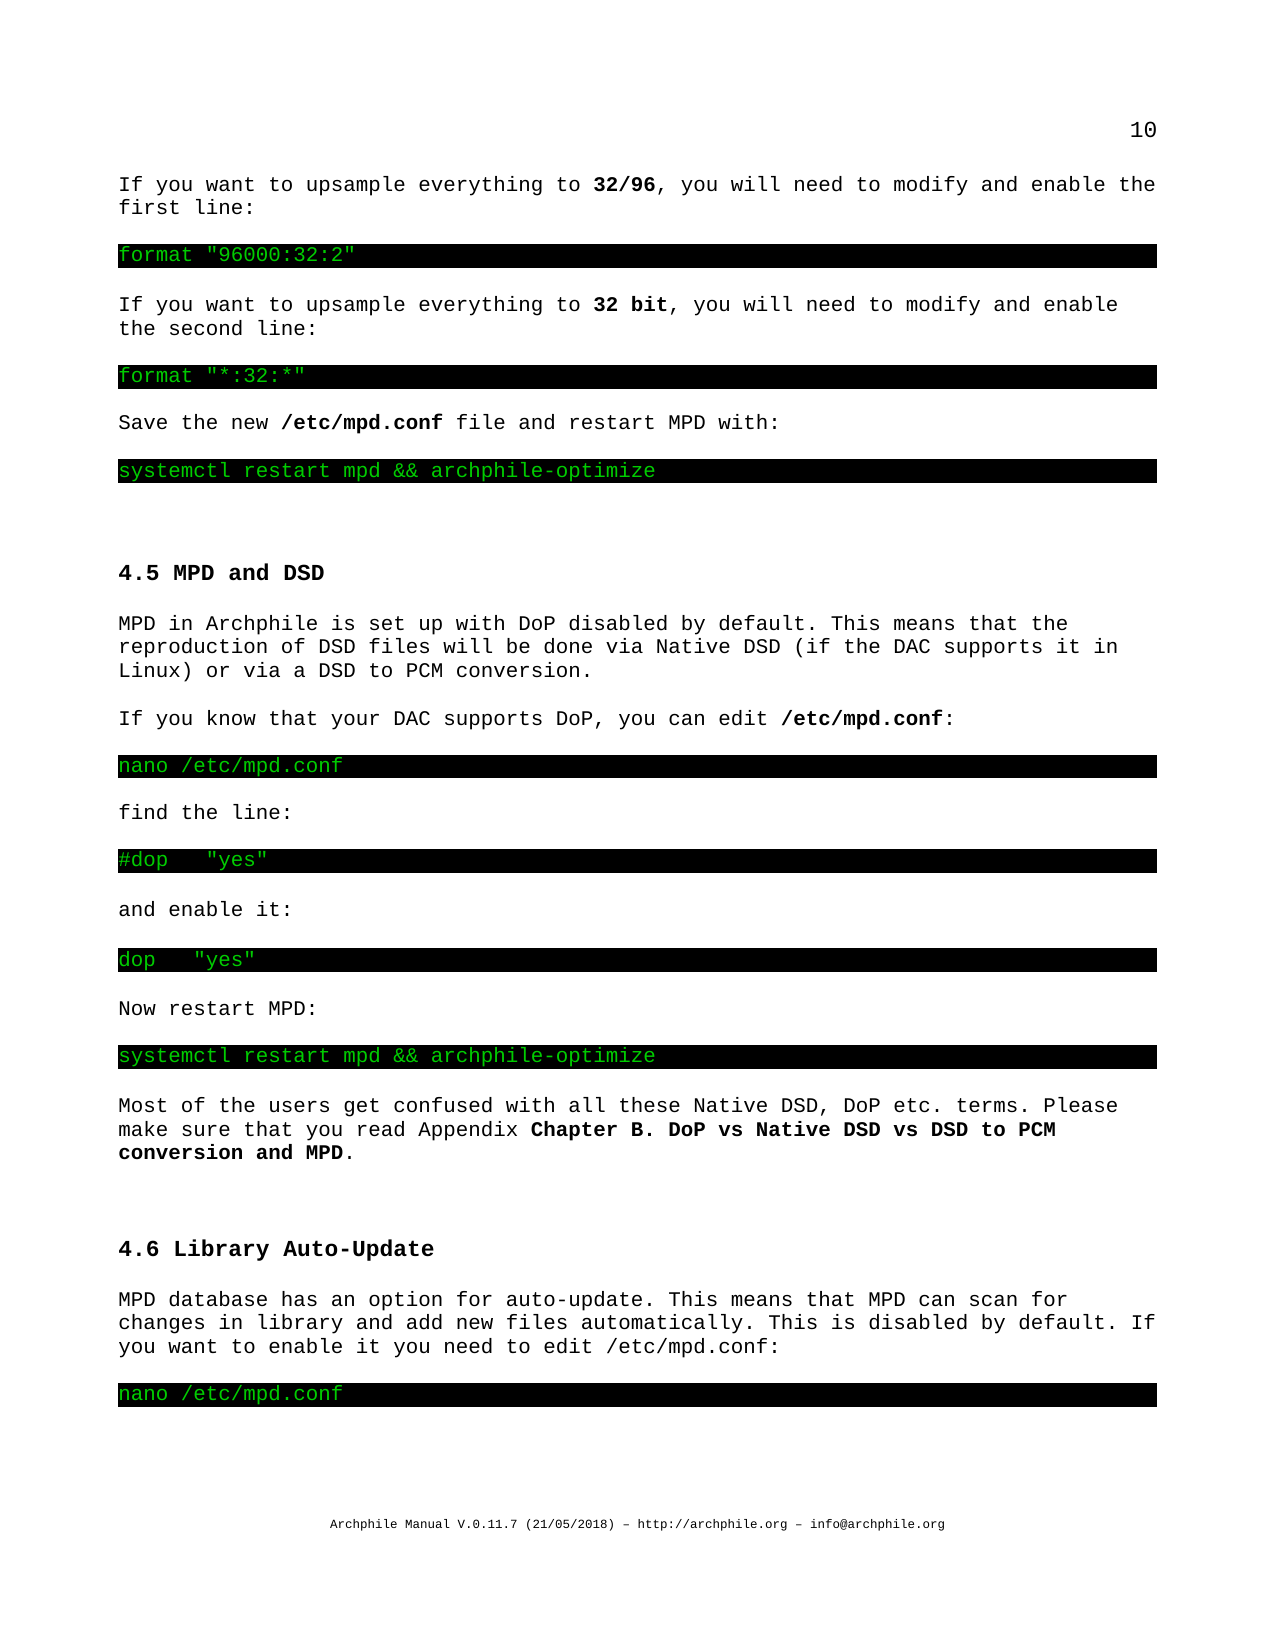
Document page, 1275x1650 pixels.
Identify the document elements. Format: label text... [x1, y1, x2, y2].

text Now restart MPD: [118, 998, 1157, 1022]
text Save the new /etc/mpd.conf file and restart MPD with: [118, 412, 1157, 436]
text MPD in Archphile is set up with DoP disabled by default. This means that the reproduction of DSD files will be done via Native DSD (if the DAC supports it in Linux) or via a DSD to PCM conversion. [118, 613, 1157, 684]
text If you want to upsample everything to 32/96, you will need to modify and enable the first line: [118, 173, 1157, 221]
text dop "yes" [118, 948, 1157, 972]
text #dop "yes" [118, 849, 1157, 873]
text and enable it: [118, 899, 1157, 923]
text find the line: [118, 802, 1157, 826]
text If you want to upsample everything to 32 bit, you will need to modify and enable the second line: [118, 294, 1157, 341]
text systemctl restart mpd && archphile-optimize [118, 1045, 1157, 1069]
text Most of the users get confused with all these Native DSD, DoP etc. terms. Please make sure that you read Appendix Chapter B. DoP vs Native DSD vs DSD to PCM conversion and MPD. [118, 1095, 1157, 1166]
text 4.6 Library Auto-Update [118, 1237, 1157, 1263]
text nano /etc/mpd.conf [118, 755, 1157, 778]
text format "96000:32:2" [118, 244, 1157, 268]
text systemctl restart mpd && archphile-optimize [118, 459, 1157, 483]
text nano /etc/mpd.conf [118, 1383, 1157, 1407]
text If you know that your DAC supports DoP, you can edit /etc/mpd.conf: [118, 707, 1157, 731]
text format "*:32:*" [118, 365, 1157, 389]
text MPD database has an option for auto-update. This means that MPD can scan for changes in library and add new files automatically. This is disabled by default. If you want to enable it you need to edit /etc/mpd.conf: [118, 1289, 1157, 1360]
text 4.5 MPD and DSD [118, 561, 1157, 587]
